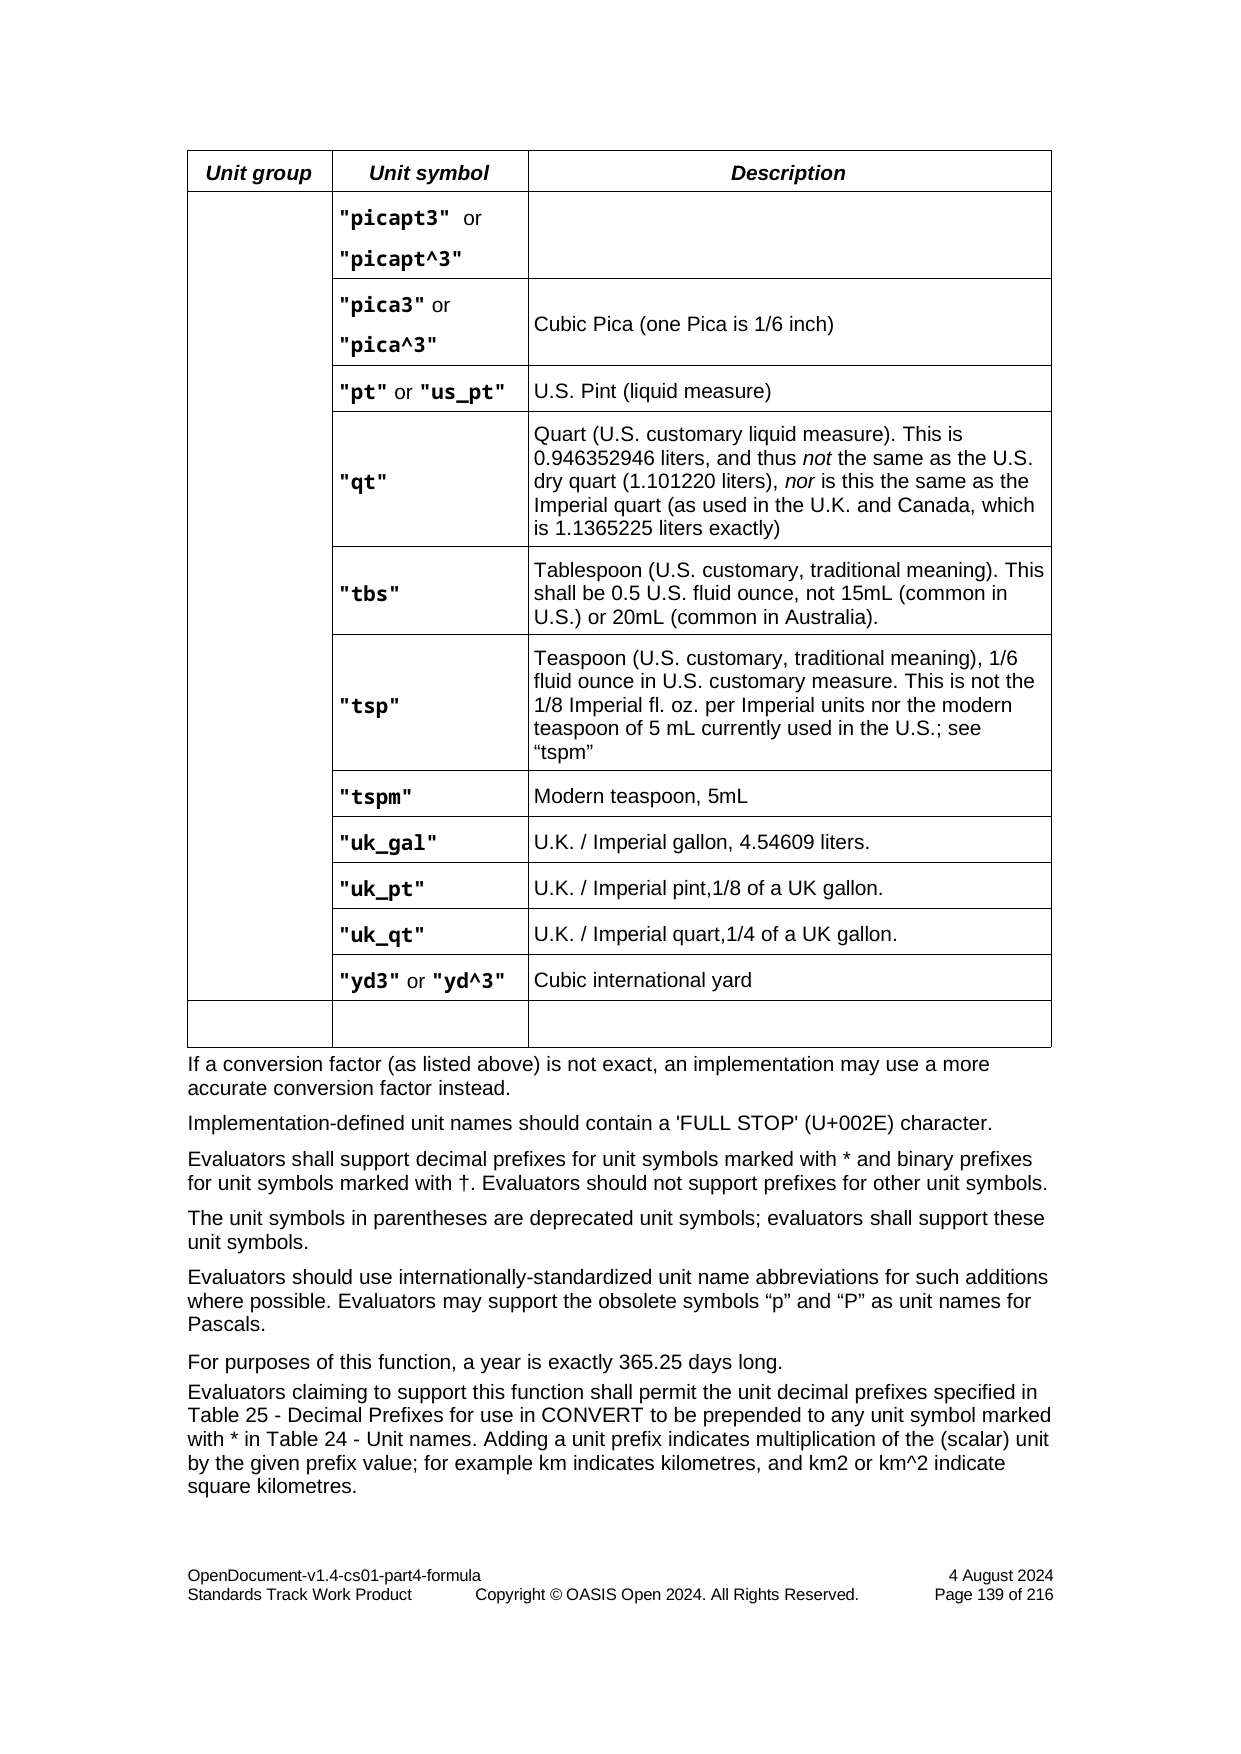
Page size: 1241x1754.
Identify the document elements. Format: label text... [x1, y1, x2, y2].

table_cell Cubic Pica (one Pica is 1/6 inch) [529, 279, 1051, 365]
table_cell Tablespoon (U.S. customary, traditional meaning). This shall be 0.5 U.S. fluid ounce, not 15mL (common in U.S.) or 20mL (common in Australia). [529, 547, 1051, 634]
table_cell U.K. / Imperial quart,1/4 of a UK gallon. [529, 909, 1051, 954]
text Evaluators should use internationally-standardized unit name abbreviations for such additions where possible. Evaluators may support the obsolete symbols “p” and “P” as unit names for Pascals. [187, 1266, 1053, 1336]
table_cell "uk_pt" [333, 863, 528, 908]
table_cell Modern teaspoon, 5mL [529, 771, 1051, 816]
text Evaluators shall support decimal prefixes for unit symbols marked with * and binary prefixes for unit symbols marked with †. Evaluators should not support prefixes for other unit symbols. [187, 1147, 1053, 1194]
text Evaluators claiming to support this function shall permit the unit decimal prefixes specified in Table 25 - Decimal Prefixes for use in CONVERT to be prepended to any unit symbol marked with * in Table 24 - Unit names. Adding a unit prefix indicates multiplication of the (scalar) unit by the given prefix value; for example km indicates kilometres, and km2 or km^2 indicate square kilometres. [187, 1380, 1053, 1498]
table_cell U.K. / Imperial gallon, 4.54609 liters. [529, 817, 1051, 862]
table_cell "uk_qt" [333, 909, 528, 954]
table_cell "uk_gal" [333, 817, 528, 862]
table_cell "pica3" or "pica^3" [333, 279, 528, 365]
table_cell [529, 192, 1051, 278]
table_header Unit group [188, 151, 332, 191]
table_cell U.K. / Imperial pint,1/8 of a UK gallon. [529, 863, 1051, 908]
table_cell Teaspoon (U.S. customary, traditional meaning), 1/6 fluid ounce in U.S. customary measure. This is not the 1/8 Imperial fl. oz. per Imperial units nor the modern teaspoon of 5 mL currently used in the U.S.; see “tspm” [529, 635, 1051, 770]
text For purposes of this function, a year is exactly 365.25 days long. [187, 1351, 1053, 1374]
text Implementation-defined unit names should contain a 'FULL STOP' (U+002E) character. [187, 1112, 1053, 1135]
table_cell "tsp" [333, 635, 528, 770]
table_cell "yd3" or "yd^3" [333, 955, 528, 1000]
table_cell "tbs" [333, 547, 528, 634]
table_header Unit symbol [333, 151, 528, 191]
table_cell "qt" [333, 412, 528, 546]
text If a conversion factor (as listed above) is not exact, an implementation may use a more accurate conversion factor instead. [187, 1053, 1053, 1100]
table_cell [188, 192, 332, 1000]
table_cell [333, 1001, 528, 1047]
table_cell [188, 1001, 332, 1047]
table_cell "tspm" [333, 771, 528, 816]
table_cell "pt" or "us_pt" [333, 366, 528, 411]
table_cell U.S. Pint (liquid measure) [529, 366, 1051, 411]
text The unit symbols in parentheses are deprecated unit symbols; evaluators shall support these unit symbols. [187, 1207, 1053, 1254]
table_header Description [529, 151, 1051, 191]
table_cell Cubic international yard [529, 955, 1051, 1000]
table_cell "picapt3" or "picapt^3" [333, 192, 528, 278]
table_cell Quart (U.S. customary liquid measure). This is 0.946352946 liters, and thus not the same as the U.S. dry quart (1.101220 liters), nor is this the same as the Imperial quart (as used in the U.K. and Canada, which is 1.1365225 liters exactly) [529, 412, 1051, 546]
table_cell [529, 1001, 1051, 1047]
